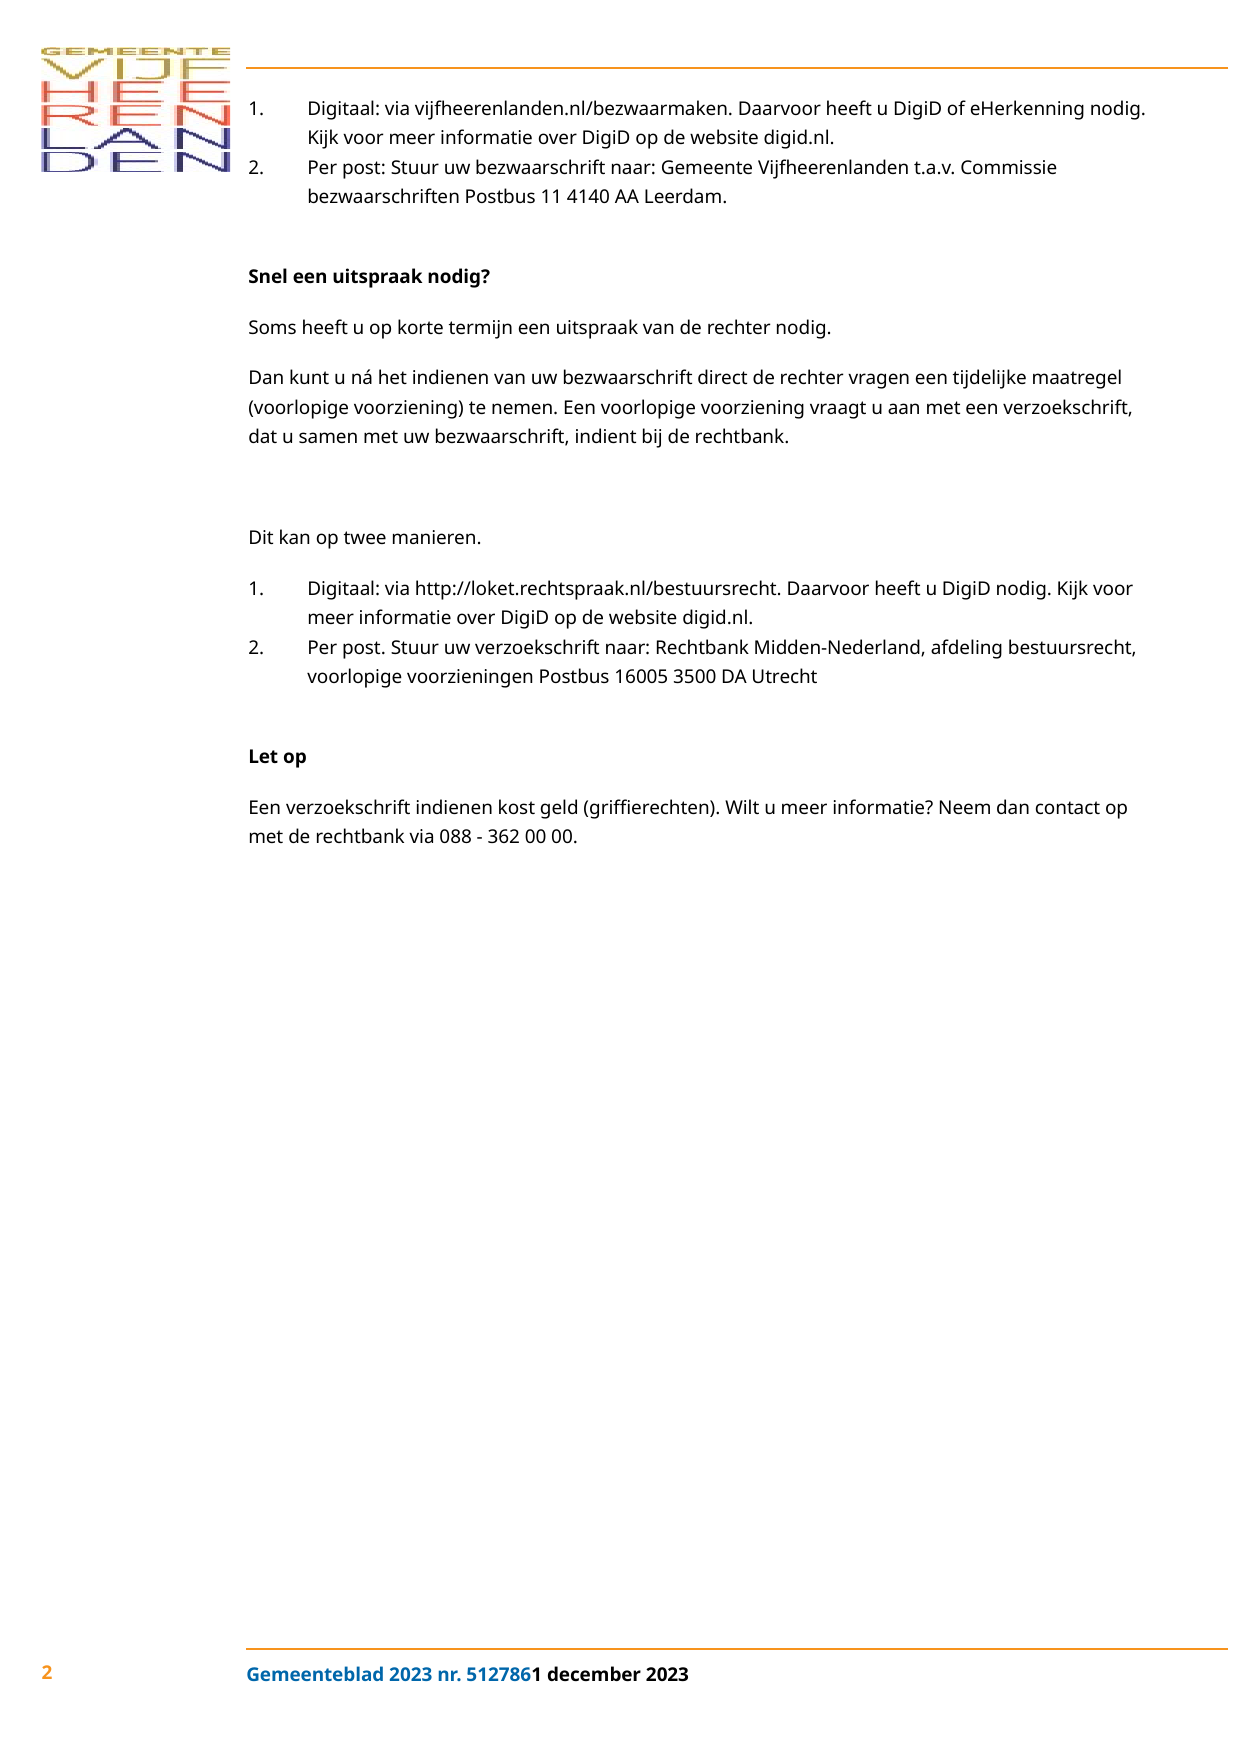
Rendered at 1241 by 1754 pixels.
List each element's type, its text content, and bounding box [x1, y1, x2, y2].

text Dan kunt u ná het indienen van uw bezwaarschrift direct de rechter vragen een tijdelijke maatregel (voorlopige voorziening) te nemen. Een voorlopige voorziening vraagt u aan met een verzoekschrift, dat u samen met uw bezwaarschrift, indient bij de rechtbank. [248, 364, 1152, 449]
list Digitaal: via vijfheerenlanden.nl/bezwaarmaken. Daarvoor heeft u DigiD of eHerkenning nodig. Kijk voor meer informatie over DigiD op de website digid.nl. [248, 95, 1152, 150]
text Dit kan op twee manieren. [248, 524, 1152, 550]
picture [41, 47, 231, 172]
text Let op [248, 743, 1152, 769]
text Soms heeft u op korte termijn een uitspraak van de rechter nodig. [248, 314, 1152, 340]
list Digitaal: via http://loket.rechtspraak.nl/bestuursrecht. Daarvoor heeft u DigiD nodig. Kijk voor meer informatie over DigiD op de website digid.nl. [248, 575, 1152, 630]
text Een verzoekschrift indienen kost geld (griffierechten). Wilt u meer informatie? Neem dan contact op met de rechtbank via 088 - 362 00 00. [248, 794, 1152, 849]
text Snel een uitspraak nodig? [248, 263, 1152, 289]
list Per post: Stuur uw bezwaarschrift naar: Gemeente Vijfheerenlanden t.a.v. Commissie bezwaarschriften Postbus 11 4140 AA Leerdam. [248, 154, 1152, 209]
list Per post. Stuur uw verzoekschrift naar: Rechtbank Midden-Nederland, afdeling bestuursrecht, voorlopige voorzieningen Postbus 16005 3500 DA Utrecht [248, 634, 1152, 689]
